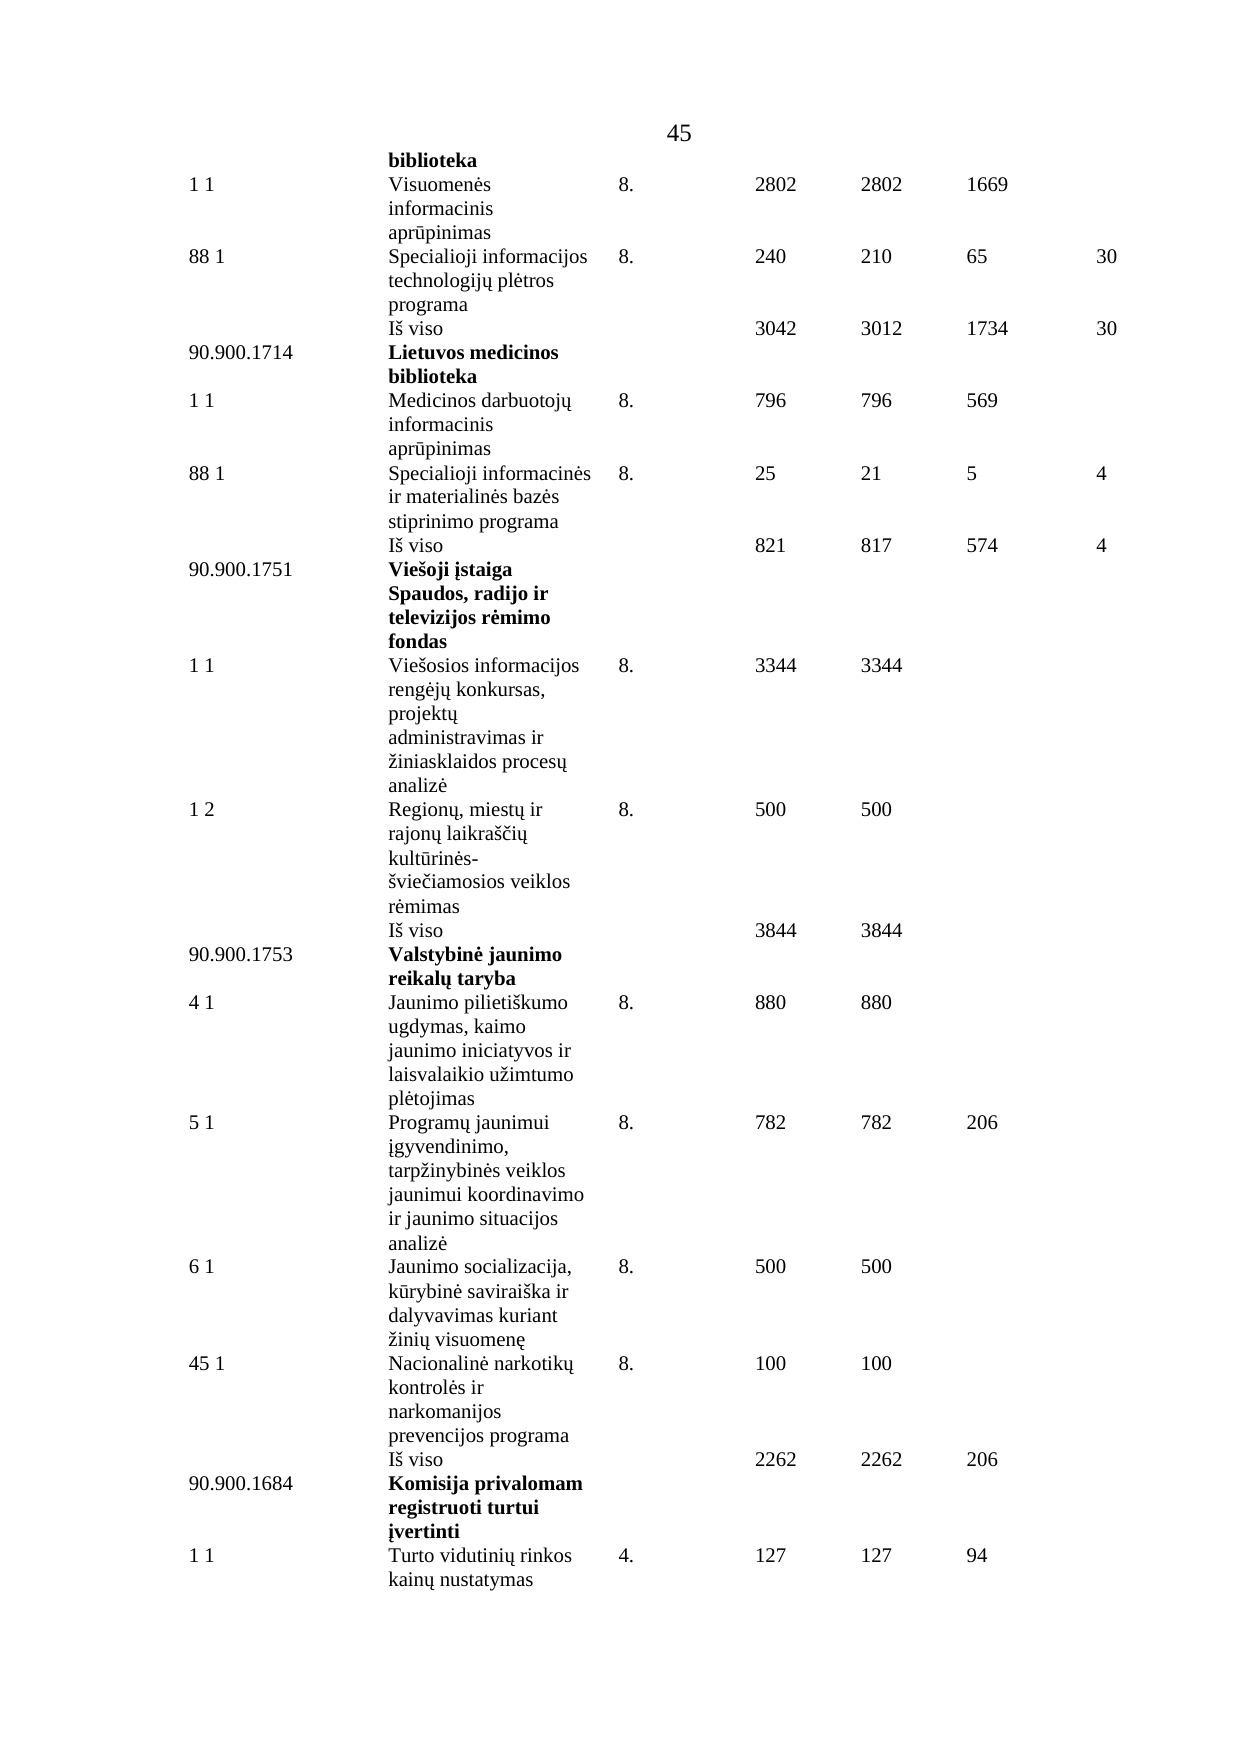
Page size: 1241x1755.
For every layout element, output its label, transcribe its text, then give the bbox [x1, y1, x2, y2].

table_cell [955, 918, 1085, 942]
table_cell 30 [1085, 244, 1181, 316]
table_cell 25 [744, 460, 849, 533]
table_cell Specialioji informacijos technologijų plėtros programa [377, 244, 607, 316]
table_cell [744, 148, 849, 172]
table_cell [1085, 1471, 1181, 1543]
table_cell 90.900.1684 [177, 1471, 377, 1543]
table_cell [849, 148, 955, 172]
table_cell 1 1 [177, 653, 377, 797]
table_cell [607, 316, 743, 340]
table_cell Viešoji įstaiga Spaudos, radijo ir televizijos rėmimo fondas [377, 557, 607, 653]
table_cell 500 [744, 1255, 849, 1351]
table_cell 8. [607, 244, 743, 316]
table_cell 8. [607, 1110, 743, 1254]
table_cell [744, 340, 849, 388]
table_cell [955, 1471, 1085, 1543]
table_cell [177, 148, 377, 172]
table_cell [849, 1471, 955, 1543]
table_cell 8. [607, 653, 743, 797]
table_cell [849, 340, 955, 388]
table_cell Medicinos darbuotojų informacinis aprūpinimas [377, 388, 607, 460]
table_cell 88 1 [177, 244, 377, 316]
table_cell 821 [744, 533, 849, 557]
table_cell 240 [744, 244, 849, 316]
table_cell 1669 [955, 172, 1085, 244]
table_cell 8. [607, 1255, 743, 1351]
table_cell [955, 1351, 1085, 1447]
table_cell 2802 [849, 172, 955, 244]
table_cell 500 [849, 1255, 955, 1351]
table_cell Specialioji informacinės ir materialinės bazės stiprinimo programa [377, 460, 607, 533]
table_cell 90.900.1714 [177, 340, 377, 388]
table_cell 6 1 [177, 1255, 377, 1351]
table_cell [1085, 797, 1181, 918]
table_cell 3042 [744, 316, 849, 340]
table_cell [1085, 1543, 1181, 1591]
table_cell [1085, 172, 1181, 244]
table_cell [1085, 1110, 1181, 1254]
table_cell 1 2 [177, 797, 377, 918]
table_cell [1085, 942, 1181, 990]
table_cell [955, 942, 1085, 990]
table_cell [1085, 148, 1181, 172]
table_cell 4 [1085, 460, 1181, 533]
table_cell Programų jaunimui įgyvendinimo, tarpžinybinės veiklos jaunimui koordinavimo ir jaunimo situacijos analizė [377, 1110, 607, 1254]
table_cell Iš viso [377, 316, 607, 340]
table_cell [177, 533, 377, 557]
table_cell 817 [849, 533, 955, 557]
table_cell [1085, 918, 1181, 942]
table_cell 65 [955, 244, 1085, 316]
table_cell 500 [744, 797, 849, 918]
table_cell [177, 918, 377, 942]
table_cell 1 1 [177, 172, 377, 244]
table_cell 127 [849, 1543, 955, 1591]
table_cell 4 1 [177, 990, 377, 1110]
table_cell 8. [607, 797, 743, 918]
table_cell [1085, 340, 1181, 388]
table_cell 90.900.1753 [177, 942, 377, 990]
table_cell 3844 [744, 918, 849, 942]
table_cell [744, 557, 849, 653]
table_cell [607, 942, 743, 990]
table_cell 210 [849, 244, 955, 316]
table_cell Valstybinė jaunimo reikalų taryba [377, 942, 607, 990]
table_cell 3844 [849, 918, 955, 942]
table_cell 206 [955, 1447, 1085, 1471]
table_cell [607, 557, 743, 653]
table_cell [607, 340, 743, 388]
table_cell [955, 797, 1085, 918]
table_cell [1085, 1255, 1181, 1351]
table_cell Lietuvos medicinos biblioteka [377, 340, 607, 388]
table_cell 127 [744, 1543, 849, 1591]
table_cell [607, 533, 743, 557]
table_cell 100 [849, 1351, 955, 1447]
table_cell 782 [744, 1110, 849, 1254]
table_cell [849, 942, 955, 990]
table_cell Komisija privalomam registruoti turtui įvertinti [377, 1471, 607, 1543]
table_cell 4 [1085, 533, 1181, 557]
table_cell 8. [607, 1351, 743, 1447]
table_cell 3012 [849, 316, 955, 340]
table_cell Jaunimo socializacija, kūrybinė saviraiška ir dalyvavimas kuriant žinių visuomenę [377, 1255, 607, 1351]
table_cell [1085, 653, 1181, 797]
table_cell Visuomenės informacinis aprūpinimas [377, 172, 607, 244]
table_cell Iš viso [377, 533, 607, 557]
table_cell 796 [744, 388, 849, 460]
table_cell 2802 [744, 172, 849, 244]
table_cell [744, 1471, 849, 1543]
table_cell 21 [849, 460, 955, 533]
table_cell 45 1 [177, 1351, 377, 1447]
table_cell 880 [744, 990, 849, 1110]
table_cell [1085, 388, 1181, 460]
table_cell [955, 653, 1085, 797]
table_cell [955, 148, 1085, 172]
table_cell [607, 1447, 743, 1471]
table_cell [1085, 990, 1181, 1110]
table_cell [607, 1471, 743, 1543]
table_cell Iš viso [377, 1447, 607, 1471]
table_cell [955, 340, 1085, 388]
table_cell 3344 [849, 653, 955, 797]
table_cell Iš viso [377, 918, 607, 942]
table_cell 5 [955, 460, 1085, 533]
table_cell [849, 557, 955, 653]
table_cell 8. [607, 172, 743, 244]
table_cell [1085, 1447, 1181, 1471]
table_cell 574 [955, 533, 1085, 557]
table_cell 8. [607, 990, 743, 1110]
table_cell 8. [607, 460, 743, 533]
table_cell [607, 148, 743, 172]
table_cell 206 [955, 1110, 1085, 1254]
table_cell 8. [607, 388, 743, 460]
table_cell 1734 [955, 316, 1085, 340]
table_cell 90.900.1751 [177, 557, 377, 653]
table_cell 94 [955, 1543, 1085, 1591]
table_cell [744, 942, 849, 990]
table_cell Turto vidutinių rinkos kainų nustatymas [377, 1543, 607, 1591]
table_cell 5 1 [177, 1110, 377, 1254]
table_cell Jaunimo pilietiškumo ugdymas, kaimo jaunimo iniciatyvos ir laisvalaikio užimtumo plėtojimas [377, 990, 607, 1110]
table_cell Nacionalinė narkotikų kontrolės ir narkomanijos prevencijos programa [377, 1351, 607, 1447]
table_cell 782 [849, 1110, 955, 1254]
table_cell [955, 990, 1085, 1110]
table_cell 880 [849, 990, 955, 1110]
table_cell Viešosios informacijos rengėjų konkursas, projektų administravimas ir žiniasklaidos procesų analizė [377, 653, 607, 797]
table_cell [607, 918, 743, 942]
table_cell 1 1 [177, 388, 377, 460]
table_cell 2262 [849, 1447, 955, 1471]
table_cell 569 [955, 388, 1085, 460]
table_cell [177, 316, 377, 340]
table_cell 796 [849, 388, 955, 460]
table_cell 1 1 [177, 1543, 377, 1591]
table_cell [955, 1255, 1085, 1351]
table_cell [955, 557, 1085, 653]
table_cell [1085, 557, 1181, 653]
table_cell 4. [607, 1543, 743, 1591]
table_cell biblioteka [377, 148, 607, 172]
table_cell [1085, 1351, 1181, 1447]
table_cell 88 1 [177, 460, 377, 533]
table_cell 500 [849, 797, 955, 918]
table_cell 2262 [744, 1447, 849, 1471]
table_cell Regionų, miestų ir rajonų laikraščių kultūrinės- šviečiamosios veiklos rėmimas [377, 797, 607, 918]
table_cell 3344 [744, 653, 849, 797]
table_cell [177, 1447, 377, 1471]
table_cell 100 [744, 1351, 849, 1447]
table_cell 30 [1085, 316, 1181, 340]
